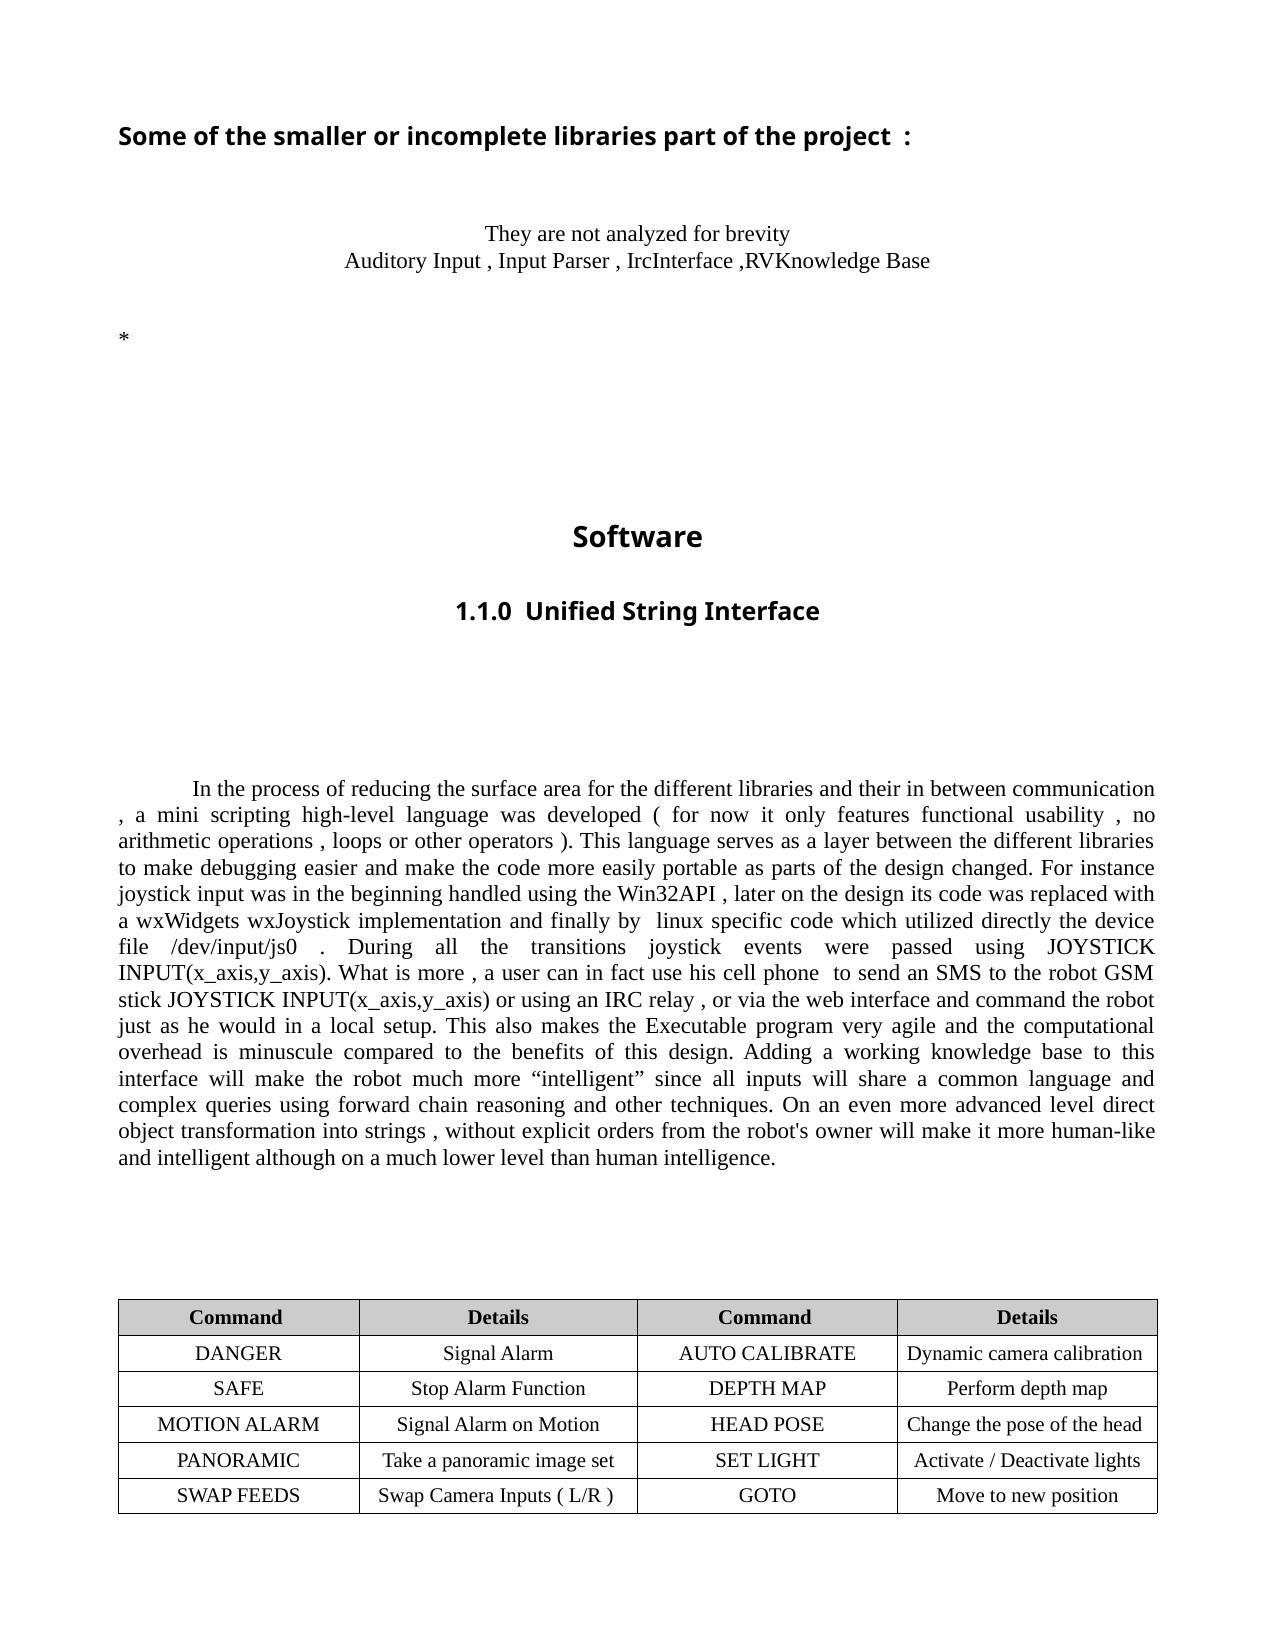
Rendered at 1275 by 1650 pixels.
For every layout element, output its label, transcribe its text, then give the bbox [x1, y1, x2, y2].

table_cell DEPTH MAP [638, 1372, 897, 1406]
text In the process of reducing the surface area for the different libraries and their in between communication , a mini scripting high-level language was developed ( for now it only features functional usability , no arithmetic operations , loops or other operators ). This language serves as a layer between the different libraries to make debugging easier and make the code more easily portable as parts of the design changed. For instance joystick input was in the beginning handled using the Win32API , later on the design its code was replaced with a wxWidgets wxJoystick implementation and finally by linux specific code which utilized directly the device file /dev/input/js0 . During all the transitions joystick events were passed using JOYSTICK INPUT(x_axis,y_axis). What is more , a user can in fact use his cell phone to send an SMS to the robot GSM stick JOYSTICK INPUT(x_axis,y_axis) or using an IRC relay , or via the web interface and command the robot just as he would in a local setup. This also makes the Executable program very agile and the computational overhead is minuscule compared to the benefits of this design. Adding a working knowledge base to this interface will make the robot much more “intelligent” since all inputs will share a common language and complex queries using forward chain reasoning and other techniques. On an even more advanced level direct object transformation into strings , without explicit orders from the robot's owner will make it more human-like and intelligent although on a much lower level than human intelligence. [118, 775, 1157, 1170]
table_cell DANGER [119, 1336, 359, 1371]
table_cell Move to new position [898, 1479, 1157, 1513]
table_cell Signal Alarm [360, 1336, 637, 1371]
table_cell SET LIGHT [638, 1443, 897, 1477]
table_cell SAFE [119, 1372, 359, 1406]
table_cell Perform depth map [898, 1372, 1157, 1406]
table_cell PANORAMIC [119, 1443, 359, 1477]
table_cell Stop Alarm Function [360, 1372, 637, 1406]
table_header Details [360, 1300, 637, 1335]
table_cell Take a panoramic image set [360, 1443, 637, 1477]
table_header Details [898, 1300, 1157, 1335]
table_cell Signal Alarm on Motion [360, 1407, 637, 1442]
table_header Command [119, 1300, 359, 1335]
table_cell SWAP FEEDS [119, 1479, 359, 1513]
text 1.1.0 Unified String Interface [118, 593, 1157, 627]
table_header Command [638, 1300, 897, 1335]
table_cell MOTION ALARM [119, 1407, 359, 1442]
table_cell Activate / Deactivate lights [898, 1443, 1157, 1477]
table_cell HEAD POSE [638, 1407, 897, 1442]
text They are not analyzed for brevity [118, 220, 1157, 247]
table_cell Dynamic camera calibration [898, 1336, 1157, 1371]
text Some of the smaller or incomplete libraries part of the project : [118, 118, 1157, 152]
table_cell Change the pose of the head [898, 1407, 1157, 1442]
table_cell Swap Camera Inputs ( L/R ) [360, 1479, 637, 1513]
text * [118, 326, 1157, 352]
text Auditory Input , Input Parser , IrcInterface ,RVKnowledge Base [118, 247, 1157, 273]
text Software [118, 517, 1157, 556]
table_cell AUTO CALIBRATE [638, 1336, 897, 1371]
table_cell GOTO [638, 1479, 897, 1513]
